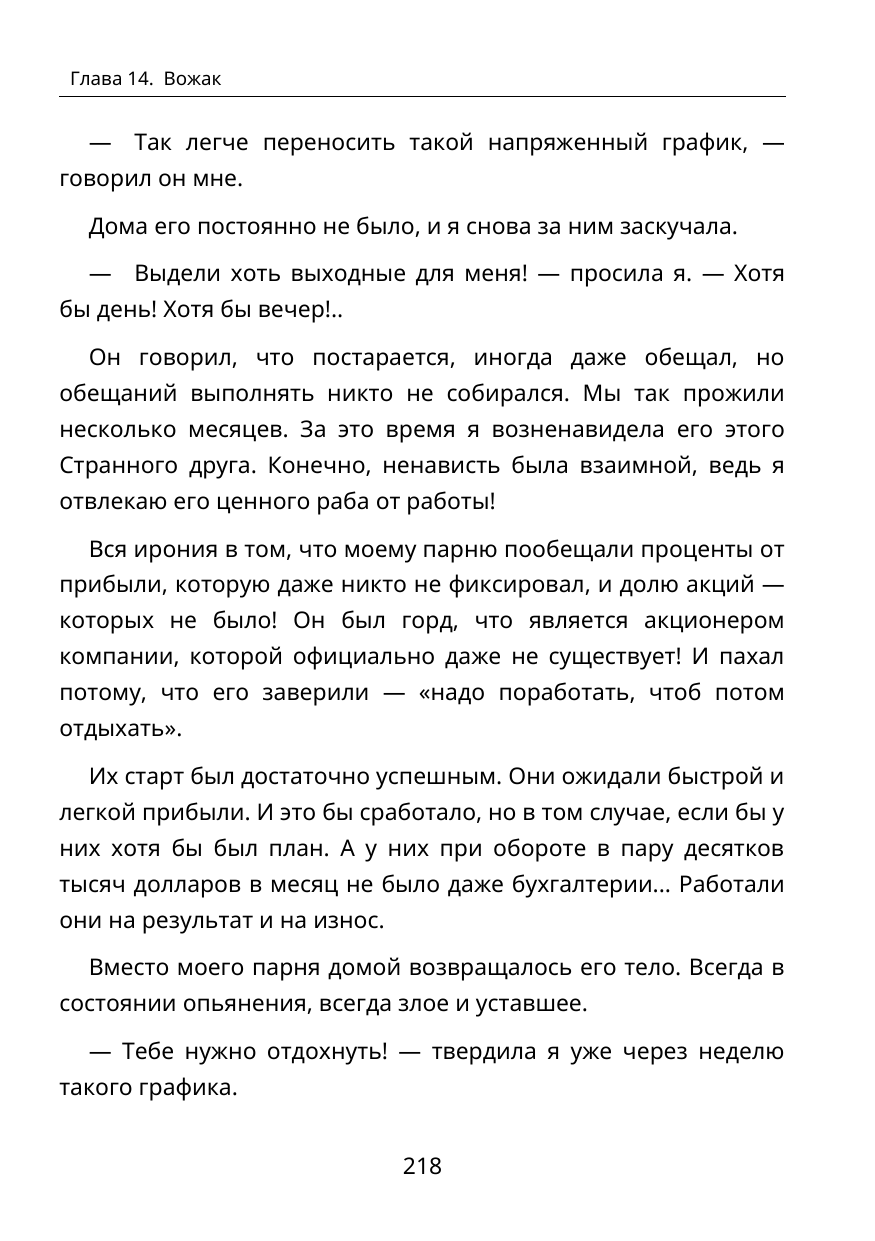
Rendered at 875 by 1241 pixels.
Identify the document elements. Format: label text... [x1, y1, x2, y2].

text Вся ирония в том, что моему парню пообещали проценты от прибыли, которую даже никто не фиксировал, и долю акций — которых не было! Он был горд, что является акционером компании, которой официально даже не существует! И пахал потому, что его заверили — «надо поработать, чтоб потом отдыхать». [59, 532, 786, 743]
text Их старт был достаточно успешным. Они ожидали быстрой и легкой прибыли. И это бы сработало, но в том случае, если бы у них хотя бы был план. А у них при обороте в пару десятков тысяч долларов в месяц не было даже бухгалтерии... Работали они на результат и на износ. [59, 760, 786, 935]
text — Тебе нужно отдохнуть! — твердила я уже через неделю такого графика. [59, 1035, 786, 1102]
text Вместо моего парня домой возвращалось его тело. Всегда в состоянии опьянения, всегда злое и уставшее. [59, 951, 786, 1018]
list Так легче переносить такой напряженный график, — говорил он мне. [59, 126, 786, 193]
list Выдели хоть выходные для меня! — просила я. — Хотя бы день! Хотя бы вечер!.. [59, 257, 786, 324]
text Он говорил, что постарается, иногда даже обещал, но обещаний выполнять никто не собирался. Мы так прожили несколько месяцев. За это время я возненавидела его этого Странного друга. Конечно, ненависть была взаимной, ведь я отвлекаю его ценного раба от работы! [59, 341, 786, 516]
text Дома его постоянно не было, и я снова за ним заскучала. [59, 210, 786, 241]
